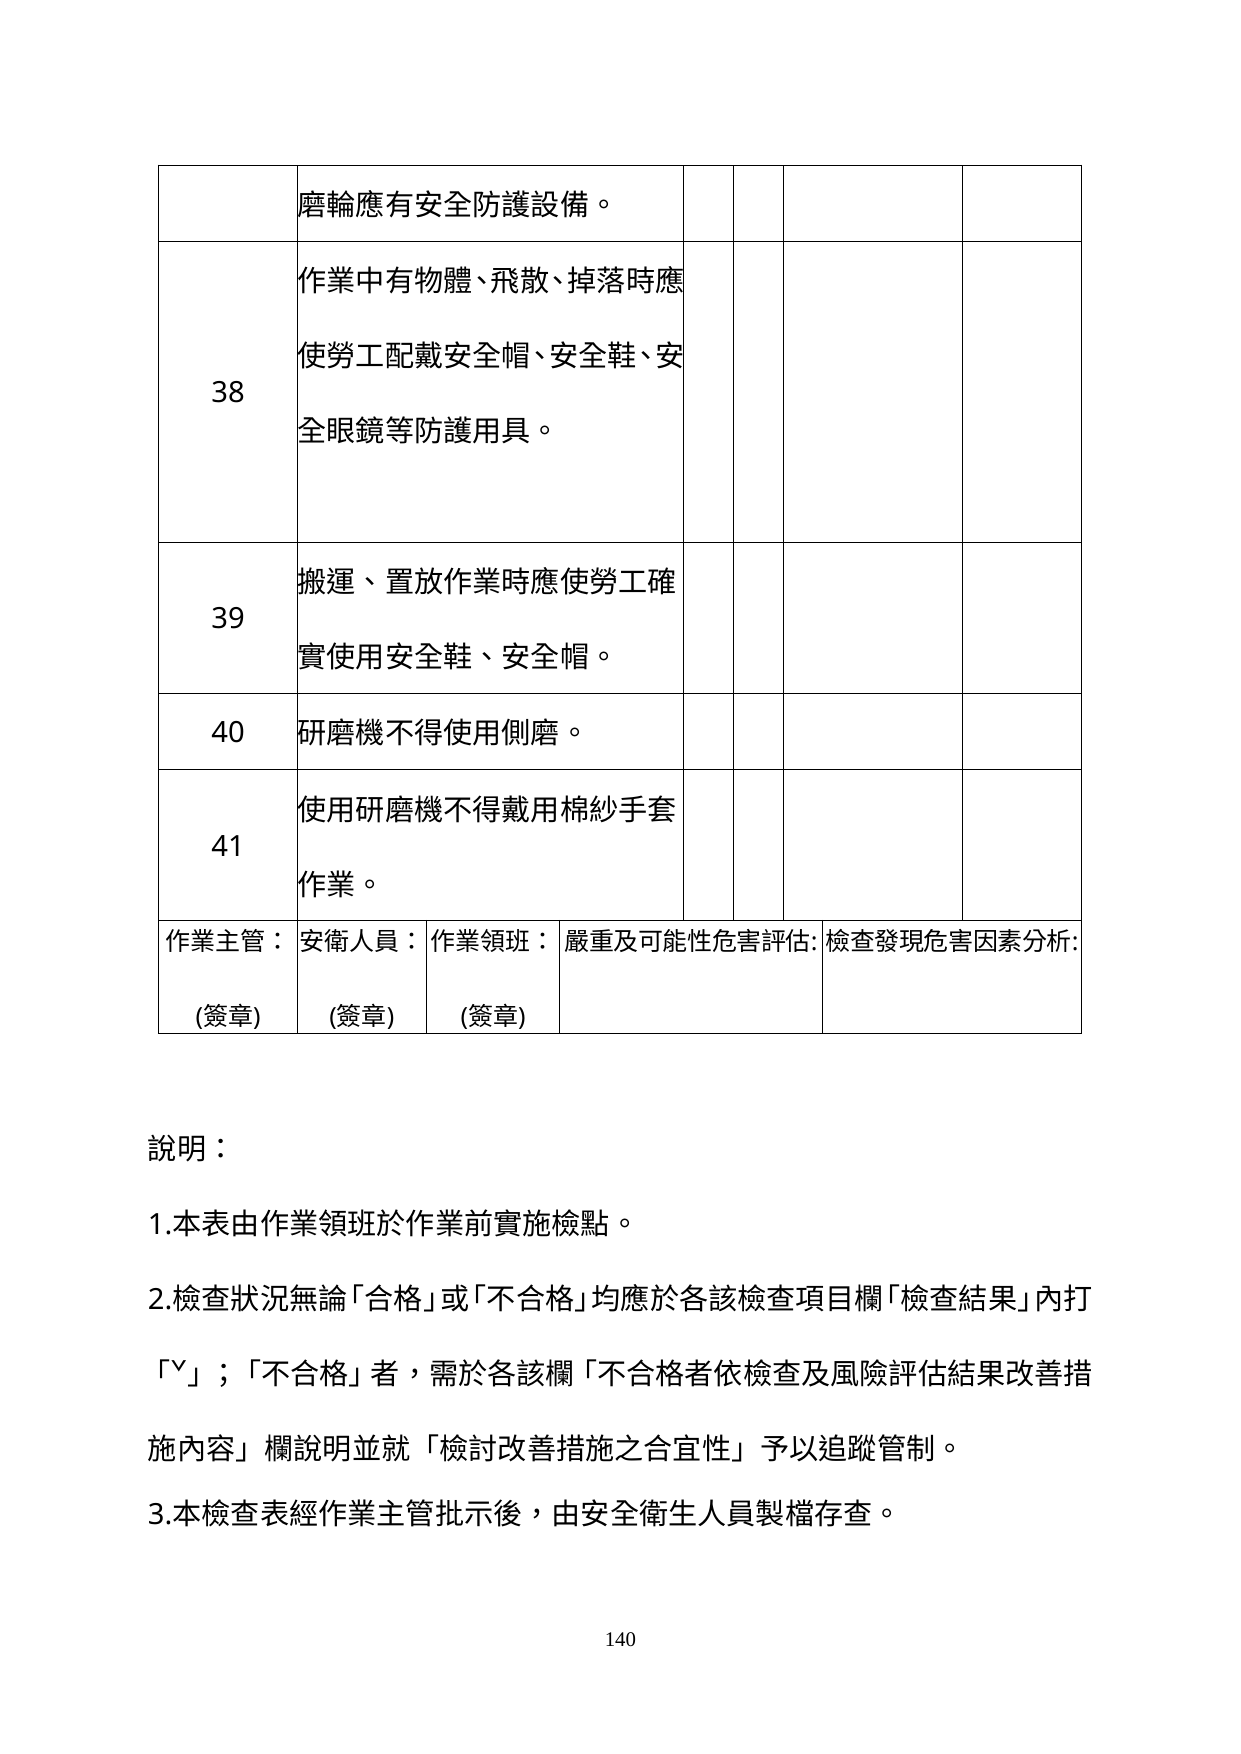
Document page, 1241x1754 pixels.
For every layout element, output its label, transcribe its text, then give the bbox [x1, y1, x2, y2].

table_cell [784, 770, 962, 920]
table_cell [963, 694, 1081, 769]
table_cell [684, 543, 733, 693]
table_cell [784, 166, 962, 241]
table_cell [734, 770, 783, 920]
table_cell [963, 166, 1081, 241]
table_cell 使用研磨機不得戴用棉紗手套作業。 [298, 770, 683, 920]
table_cell [734, 694, 783, 769]
table_cell [684, 242, 733, 542]
table_cell [684, 166, 733, 241]
table_cell 研磨機不得使用側磨。 [298, 694, 683, 769]
table_cell [784, 242, 962, 542]
table_cell 作業中有物體、飛散、掉落時應使勞工配戴安全帽、安全鞋、安全眼鏡等防護用具。 [298, 242, 683, 542]
table_cell 檢查發現危害因素分析: [823, 921, 1081, 1033]
table_cell 搬運、置放作業時應使勞工確實使用安全鞋、安全帽。 [298, 543, 683, 693]
table_cell 38 [159, 242, 297, 542]
table_cell 作業主管： (簽章) [159, 921, 297, 1033]
table_cell [784, 543, 962, 693]
table_cell [684, 694, 733, 769]
table_cell [684, 770, 733, 920]
table_cell [734, 242, 783, 542]
table_cell 安衛人員： (簽章) [298, 921, 426, 1033]
table_cell 磨輪應有安全防護設備。 [298, 166, 683, 241]
text 3.本檢查表經作業主管批示後，由安全衛生人員製檔存查。 [148, 1484, 1092, 1534]
table_cell 39 [159, 543, 297, 693]
table_cell [159, 166, 297, 241]
table_cell [963, 242, 1081, 542]
text 1.本表由作業領班於作業前實施檢點。 [148, 1184, 1092, 1259]
table_cell [734, 543, 783, 693]
table_cell 41 [159, 770, 297, 920]
table_cell 40 [159, 694, 297, 769]
table_cell 嚴重及可能性危害評估: [560, 921, 822, 1033]
text 2.檢查狀況無論「合格」或「不合格」均應於各該檢查項目欄「檢查結果」內打「ˇ」；「不合格」者，需於各該欄「不合格者依檢查及風險評估結果改善措施內容」欄說明並就「檢討改善措施之合宜性」予以追蹤管制。 [148, 1259, 1092, 1484]
text 說明： [148, 1109, 1092, 1184]
table_cell 作業領班： (簽章) [427, 921, 559, 1033]
table_cell [963, 770, 1081, 920]
table_cell [734, 166, 783, 241]
table_cell [963, 543, 1081, 693]
table_cell [784, 694, 962, 769]
